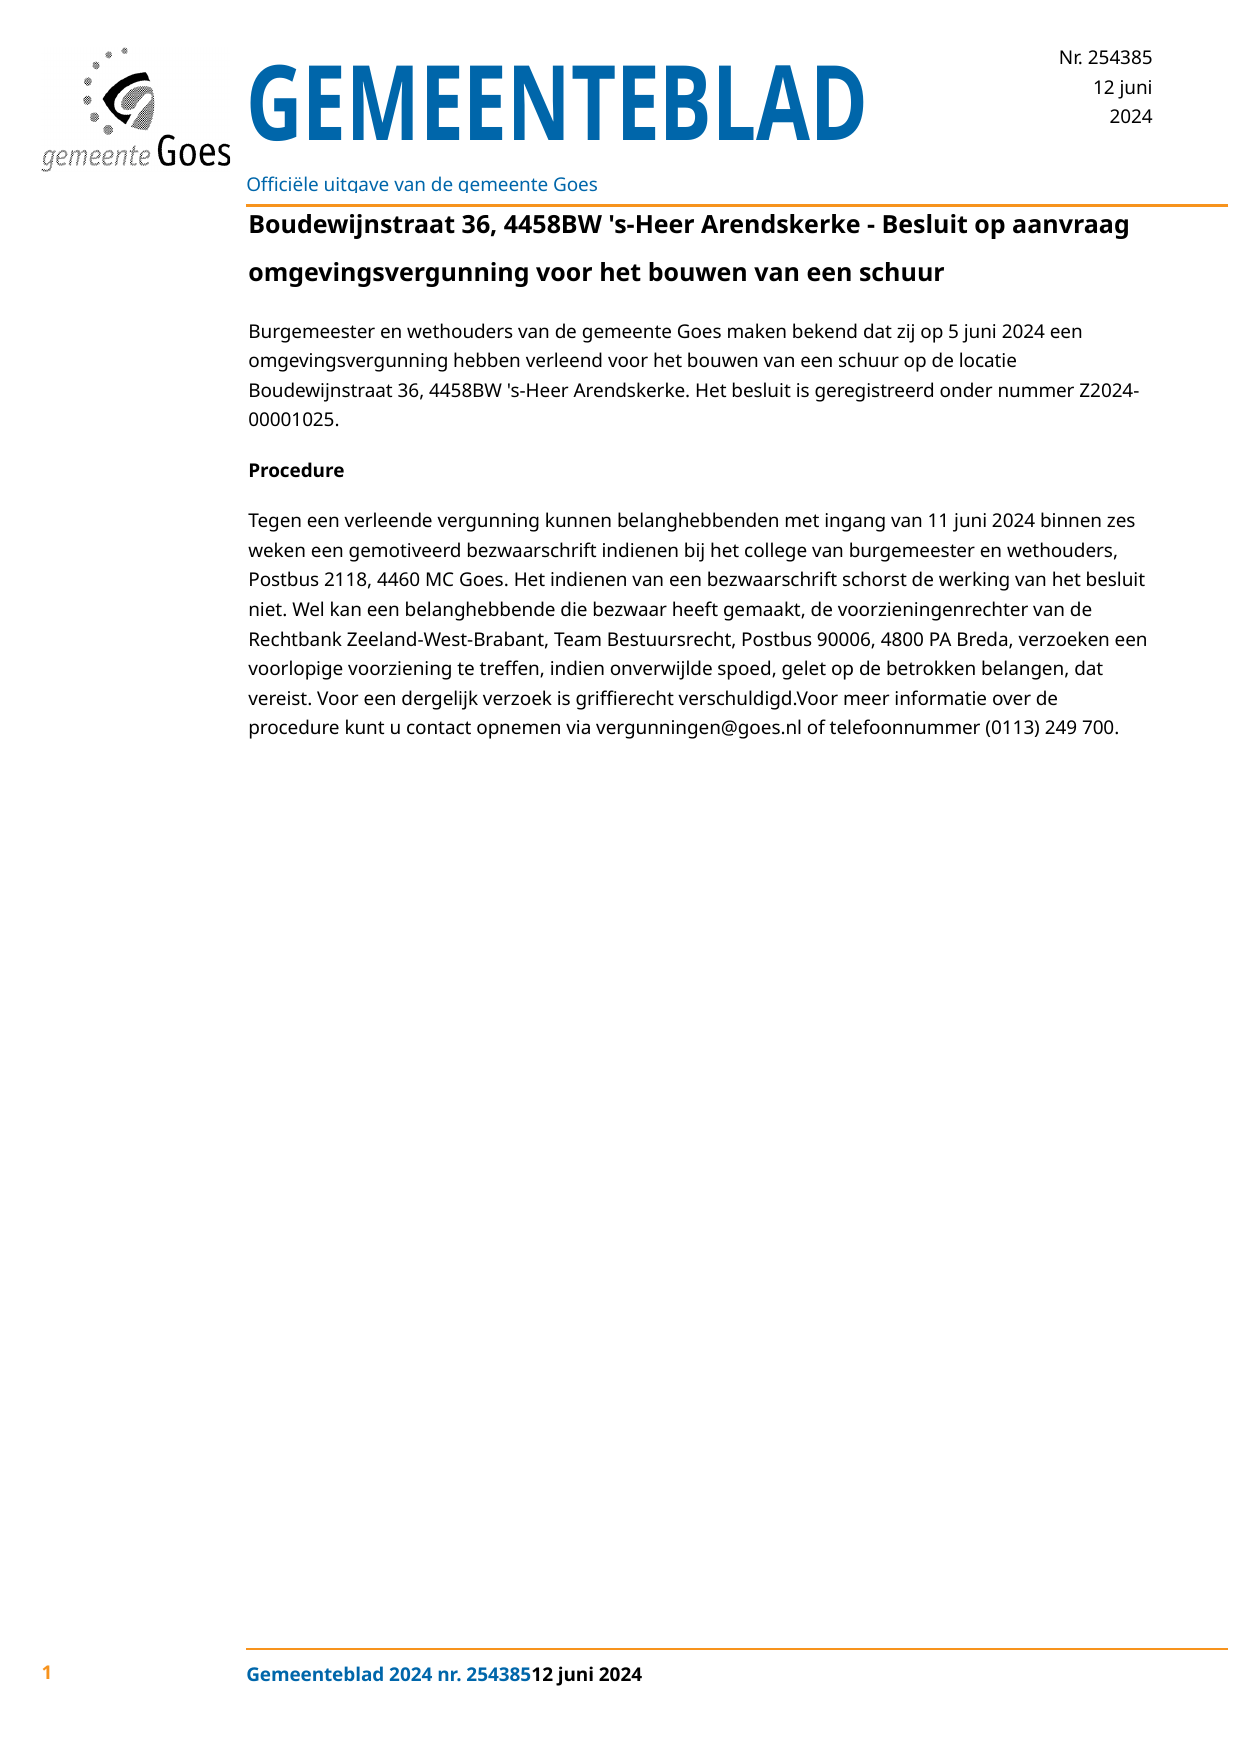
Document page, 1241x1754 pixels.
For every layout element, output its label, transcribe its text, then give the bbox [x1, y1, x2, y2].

text Burgemeester en wethouders van de gemeente Goes maken bekend dat zij op 5 juni 2024 een omgevingsvergunning hebben verleend voor het bouwen van een schuur op de locatie Boudewijnstraat 36, 4458BW 's-Heer Arendskerke. Het besluit is geregistreerd onder nummer Z2024-00001025. [248, 318, 1152, 432]
text Boudewijnstraat 36, 4458BW 's-Heer Arendskerke - Besluit op aanvraag omgevingsvergunning voor het bouwen van een schuur [248, 207, 1152, 288]
text Tegen een verleende vergunning kunnen belanghebbenden met ingang van 11 juni 2024 binnen zes weken een gemotiveerd bezwaarschrift indienen bij het college van burgemeester en wethouders, Postbus 2118, 4460 MC Goes. Het indienen van een bezwaarschrift schorst de werking van het besluit niet. Wel kan een belanghebbende die bezwaar heeft gemaakt, de voorzieningenrechter van de Rechtbank Zeeland-West-Brabant, Team Bestuursrecht, Postbus 90006, 4800 PA Breda, verzoeken een voorlopige voorziening te treffen, indien onverwijlde spoed, gelet op de betrokken belangen, dat vereist. Voor een dergelijk verzoek is griffierecht verschuldigd.Voor meer informatie over de procedure kunt u contact opnemen via vergunningen@goes.nl of telefoonnummer (0113) 249 700. [248, 507, 1152, 740]
picture [41, 47, 231, 172]
text Procedure [248, 457, 1152, 483]
